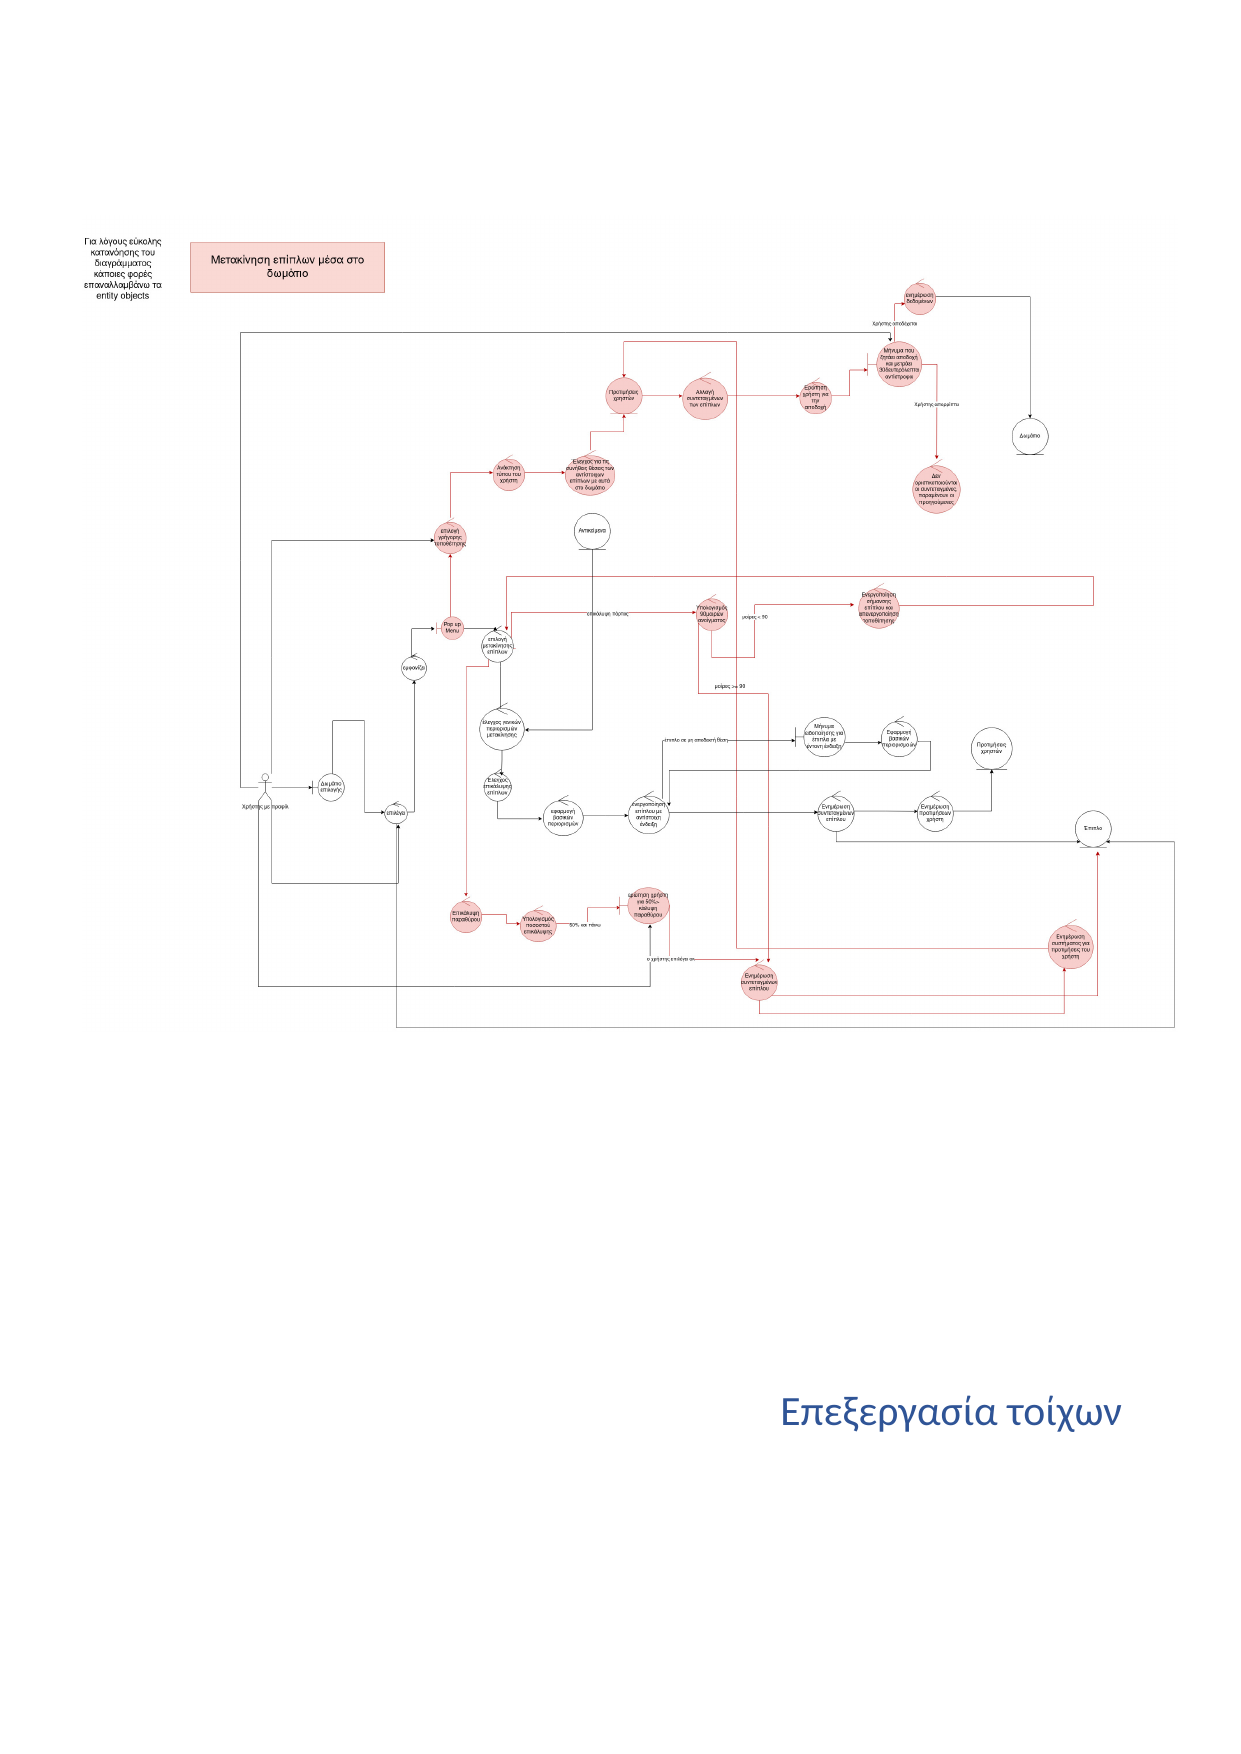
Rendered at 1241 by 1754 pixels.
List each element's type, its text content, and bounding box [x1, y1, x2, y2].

picture [82, 215, 1179, 1032]
text Επεξεργασία τοίχων [118, 1385, 1122, 1436]
